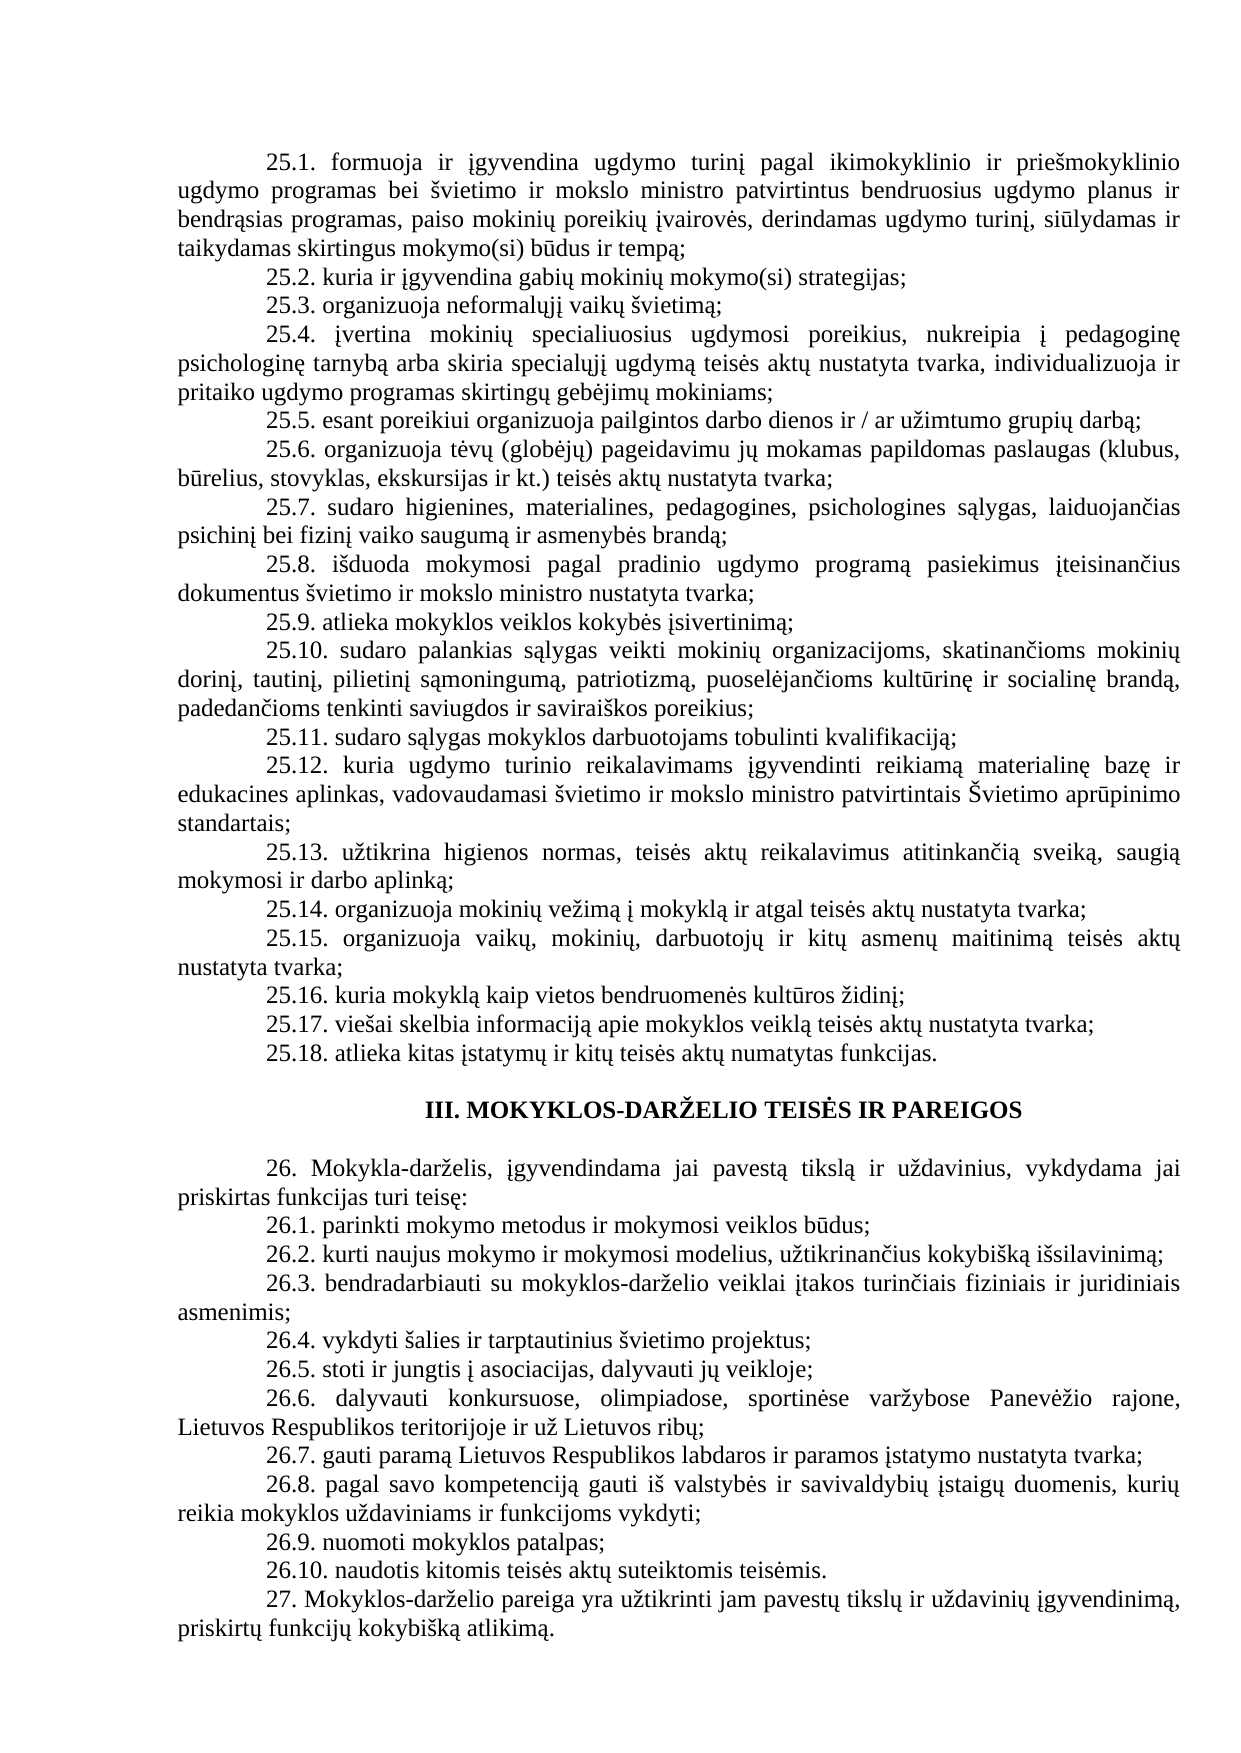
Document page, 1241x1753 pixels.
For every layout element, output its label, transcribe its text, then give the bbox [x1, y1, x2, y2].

text 25.13. užtikrina higienos normas, teisės aktų reikalavimus atitinkančią sveiką, saugią mokymosi ir darbo aplinką; [177, 837, 1181, 894]
text 25.18. atlieka kitas įstatymų ir kitų teisės aktų numatytas funkcijas. [177, 1038, 1181, 1067]
text 26.6. dalyvauti konkursuose, olimpiadose, sportinėse varžybose Panevėžio rajone, Lietuvos Respublikos teritorijoje ir už Lietuvos ribų; [177, 1383, 1181, 1441]
text 26.2. kurti naujus mokymo ir mokymosi modelius, užtikrinančius kokybišką išsilavinimą; [177, 1239, 1181, 1268]
text 26. Mokykla-darželis, įgyvendindama jai pavestą tikslą ir uždavinius, vykdydama jai priskirtas funkcijas turi teisę: [177, 1153, 1181, 1211]
text 25.16. kuria mokyklą kaip vietos bendruomenės kultūros židinį; [177, 981, 1181, 1009]
text 25.14. organizuoja mokinių vežimą į mokyklą ir atgal teisės aktų nustatyta tvarka; [177, 894, 1181, 923]
text 25.15. organizuoja vaikų, mokinių, darbuotojų ir kitų asmenų maitinimą teisės aktų nustatyta tvarka; [177, 923, 1181, 981]
text 26.9. nuomoti mokyklos patalpas; [177, 1527, 1181, 1556]
text 26.3. bendradarbiauti su mokyklos-darželio veiklai įtakos turinčiais fiziniais ir juridiniais asmenimis; [177, 1268, 1181, 1326]
text 25.10. sudaro palankias sąlygas veikti mokinių organizacijoms, skatinančioms mokinių dorinį, tautinį, pilietinį sąmoningumą, patriotizmą, puoselėjančioms kultūrinę ir socialinę brandą, padedančioms tenkinti saviugdos ir saviraiškos poreikius; [177, 636, 1181, 722]
text 26.8. pagal savo kompetenciją gauti iš valstybės ir savivaldybių įstaigų duomenis, kurių reikia mokyklos uždaviniams ir funkcijoms vykdyti; [177, 1469, 1181, 1527]
text 25.1. formuoja ir įgyvendina ugdymo turinį pagal ikimokyklinio ir priešmokyklinio ugdymo programas bei švietimo ir mokslo ministro patvirtintus bendruosius ugdymo planus ir bendrąsias programas, paiso mokinių poreikių įvairovės, derindamas ugdymo turinį, siūlydamas ir taikydamas skirtingus mokymo(si) būdus ir tempą; [177, 147, 1181, 262]
text 26.10. naudotis kitomis teisės aktų suteiktomis teisėmis. [177, 1556, 1181, 1584]
text 26.5. stoti ir jungtis į asociacijas, dalyvauti jų veikloje; [177, 1354, 1181, 1383]
text 25.12. kuria ugdymo turinio reikalavimams įgyvendinti reikiamą materialinę bazę ir edukacines aplinkas, vadovaudamasi švietimo ir mokslo ministro patvirtintais Švietimo aprūpinimo standartais; [177, 751, 1181, 837]
text 26.4. vykdyti šalies ir tarptautinius švietimo projektus; [177, 1326, 1181, 1354]
text 25.3. organizuoja neformalųjį vaikų švietimą; [177, 291, 1181, 319]
text III. MOKYKLOS-DARŽELIO TEISĖS IR PAREIGOS [177, 1096, 1181, 1124]
text 25.6. organizuoja tėvų (globėjų) pageidavimu jų mokamas papildomas paslaugas (klubus, būrelius, stovyklas, ekskursijas ir kt.) teisės aktų nustatyta tvarka; [177, 434, 1181, 492]
text 25.17. viešai skelbia informaciją apie mokyklos veiklą teisės aktų nustatyta tvarka; [266, 1009, 1181, 1038]
text 26.1. parinkti mokymo metodus ir mokymosi veiklos būdus; [177, 1211, 1181, 1239]
text 27. Mokyklos-darželio pareiga yra užtikrinti jam pavestų tikslų ir uždavinių įgyvendinimą, priskirtų funkcijų kokybišką atlikimą. [177, 1584, 1181, 1642]
text 25.4. įvertina mokinių specialiuosius ugdymosi poreikius, nukreipia į pedagoginę psichologinę tarnybą arba skiria specialųjį ugdymą teisės aktų nustatyta tvarka, individualizuoja ir pritaiko ugdymo programas skirtingų gebėjimų mokiniams; [177, 319, 1181, 406]
text 26.7. gauti paramą Lietuvos Respublikos labdaros ir paramos įstatymo nustatyta tvarka; [177, 1441, 1181, 1469]
text 25.7. sudaro higienines, materialines, pedagogines, psichologines sąlygas, laiduojančias psichinį bei fizinį vaiko saugumą ir asmenybės brandą; [177, 492, 1181, 549]
text 25.8. išduoda mokymosi pagal pradinio ugdymo programą pasiekimus įteisinančius dokumentus švietimo ir mokslo ministro nustatyta tvarka; [177, 549, 1181, 607]
text 25.5. esant poreikiui organizuoja pailgintos darbo dienos ir / ar užimtumo grupių darbą; [266, 406, 1181, 434]
text 25.9. atlieka mokyklos veiklos kokybės įsivertinimą; [177, 607, 1181, 636]
text 25.2. kuria ir įgyvendina gabių mokinių mokymo(si) strategijas; [177, 262, 1181, 291]
text 25.11. sudaro sąlygas mokyklos darbuotojams tobulinti kvalifikaciją; [177, 722, 1181, 751]
